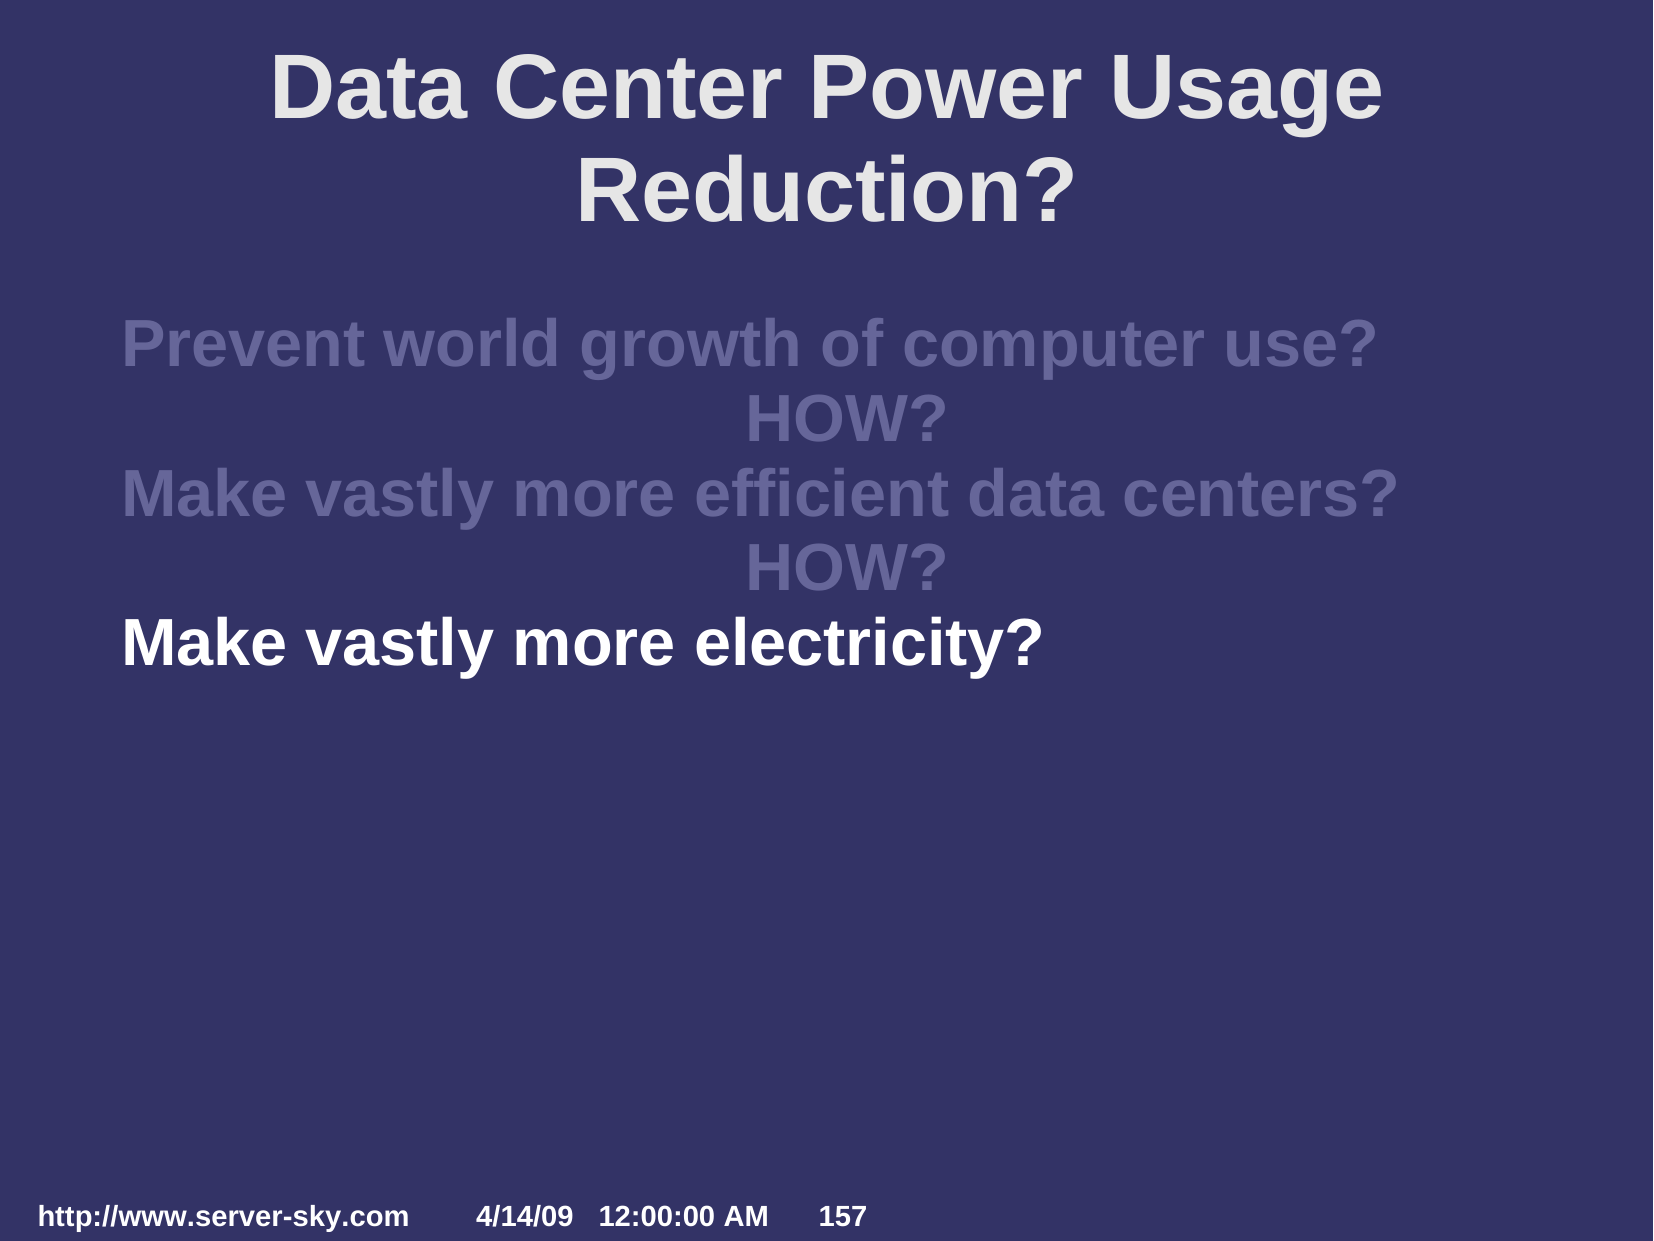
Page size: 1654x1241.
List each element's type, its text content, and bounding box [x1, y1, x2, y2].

list Prevent world growth of computer use? HOW? Make vastly more efficient data centers? HOW? Make vastly more electricity? [109, 231, 1575, 1139]
title Data Center Power Usage Reduction? [121, 0, 1534, 231]
